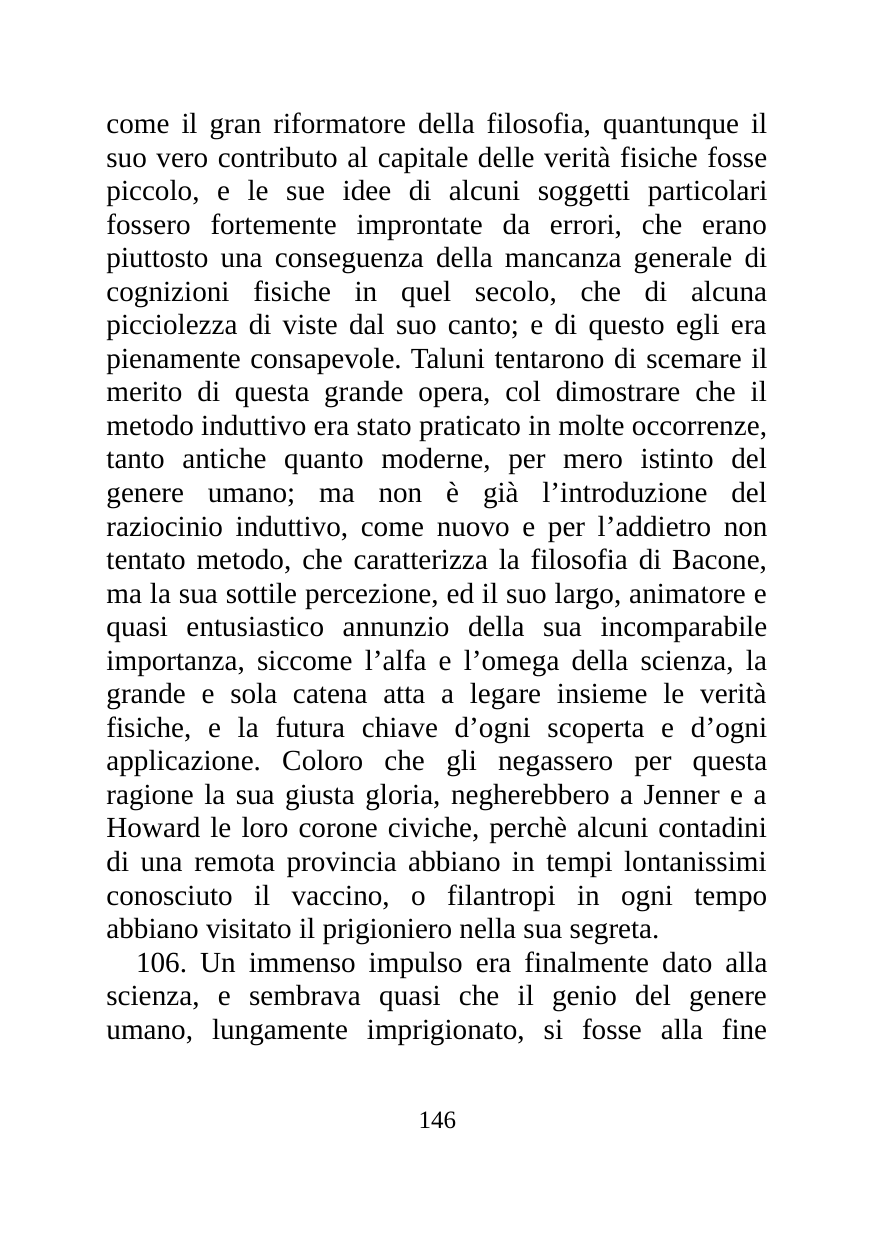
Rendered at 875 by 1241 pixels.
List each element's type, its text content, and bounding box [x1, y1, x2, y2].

text come il gran riformatore della filosofia, quantunque il suo vero contributo al capitale delle verità fisiche fosse piccolo, e le sue idee di alcuni soggetti particolari fossero fortemente improntate da errori, che erano piuttosto una conseguenza della mancanza generale di cognizioni fisiche in quel secolo, che di alcuna picciolezza di viste dal suo canto; e di questo egli era pienamente consapevole. Taluni tentarono di scemare il merito di questa grande opera, col dimostrare che il metodo induttivo era stato praticato in molte occorrenze, tanto antiche quanto moderne, per mero istinto del genere umano; ma non è già l’introduzione del raziocinio induttivo, come nuovo e per l’addietro non tentato metodo, che caratterizza la filosofia di Bacone, ma la sua sottile percezione, ed il suo largo, animatore e quasi entusiastico annunzio della sua incomparabile importanza, siccome l’alfa e l’omega della scienza, la grande e sola catena atta a legare insieme le verità fisiche, e la futura chiave d’ogni scoperta e d’ogni applicazione. Coloro che gli negassero per questa ragione la sua giusta gloria, negherebbero a Jenner e a Howard le loro corone civiche, perchè alcuni contadini di una remota provincia abbiano in tempi lontanissimi conosciuto il vaccino, o filantropi in ogni tempo abbiano visitato il prigioniero nella sua segreta. [106, 106, 768, 945]
text 106. Un immenso impulso era finalmente dato alla scienza, e sembrava quasi che il genio del genere umano, lungamente imprigionato, si fosse alla fine [106, 945, 768, 1045]
